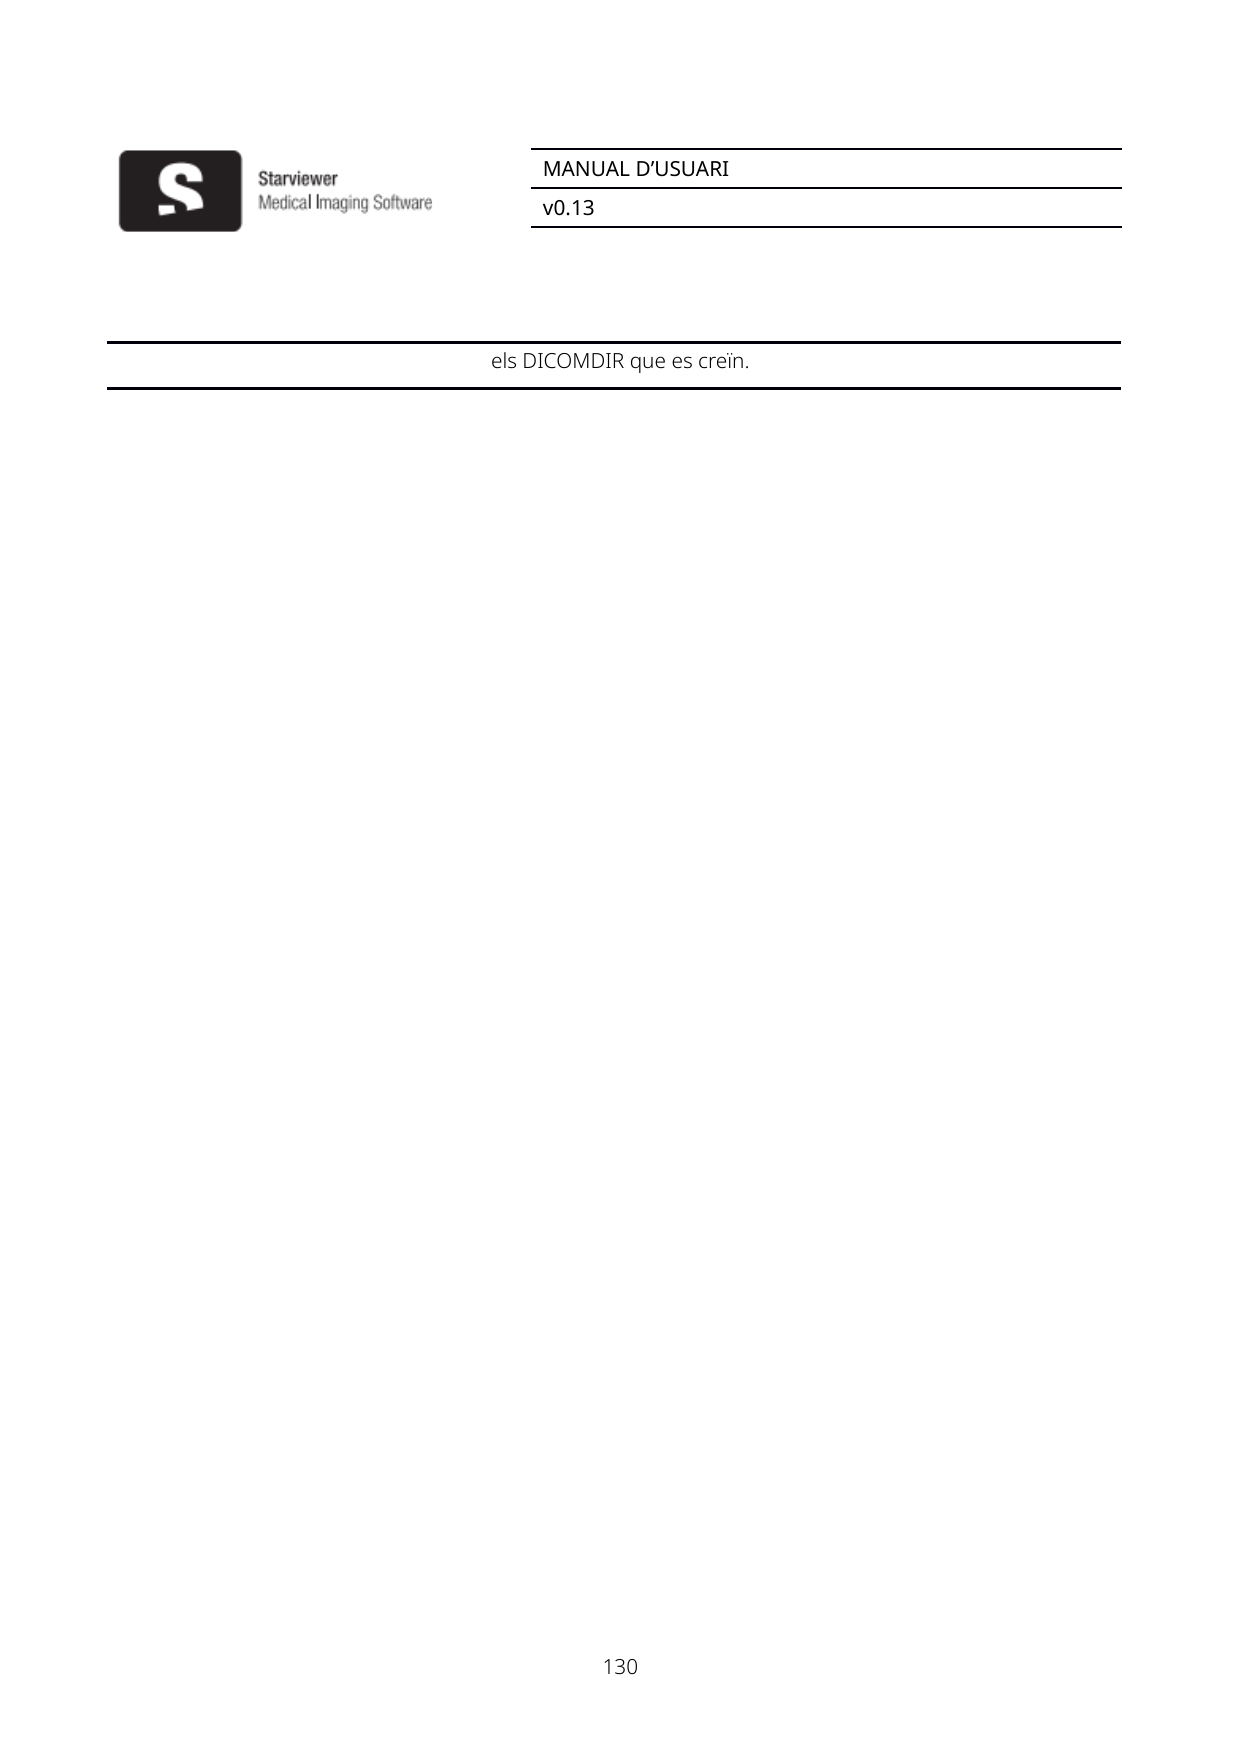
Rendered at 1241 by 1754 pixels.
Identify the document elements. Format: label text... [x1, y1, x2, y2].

table_cell [107, 344, 491, 387]
table_cell els DICOMDIR que es creïn. [491, 344, 1121, 387]
